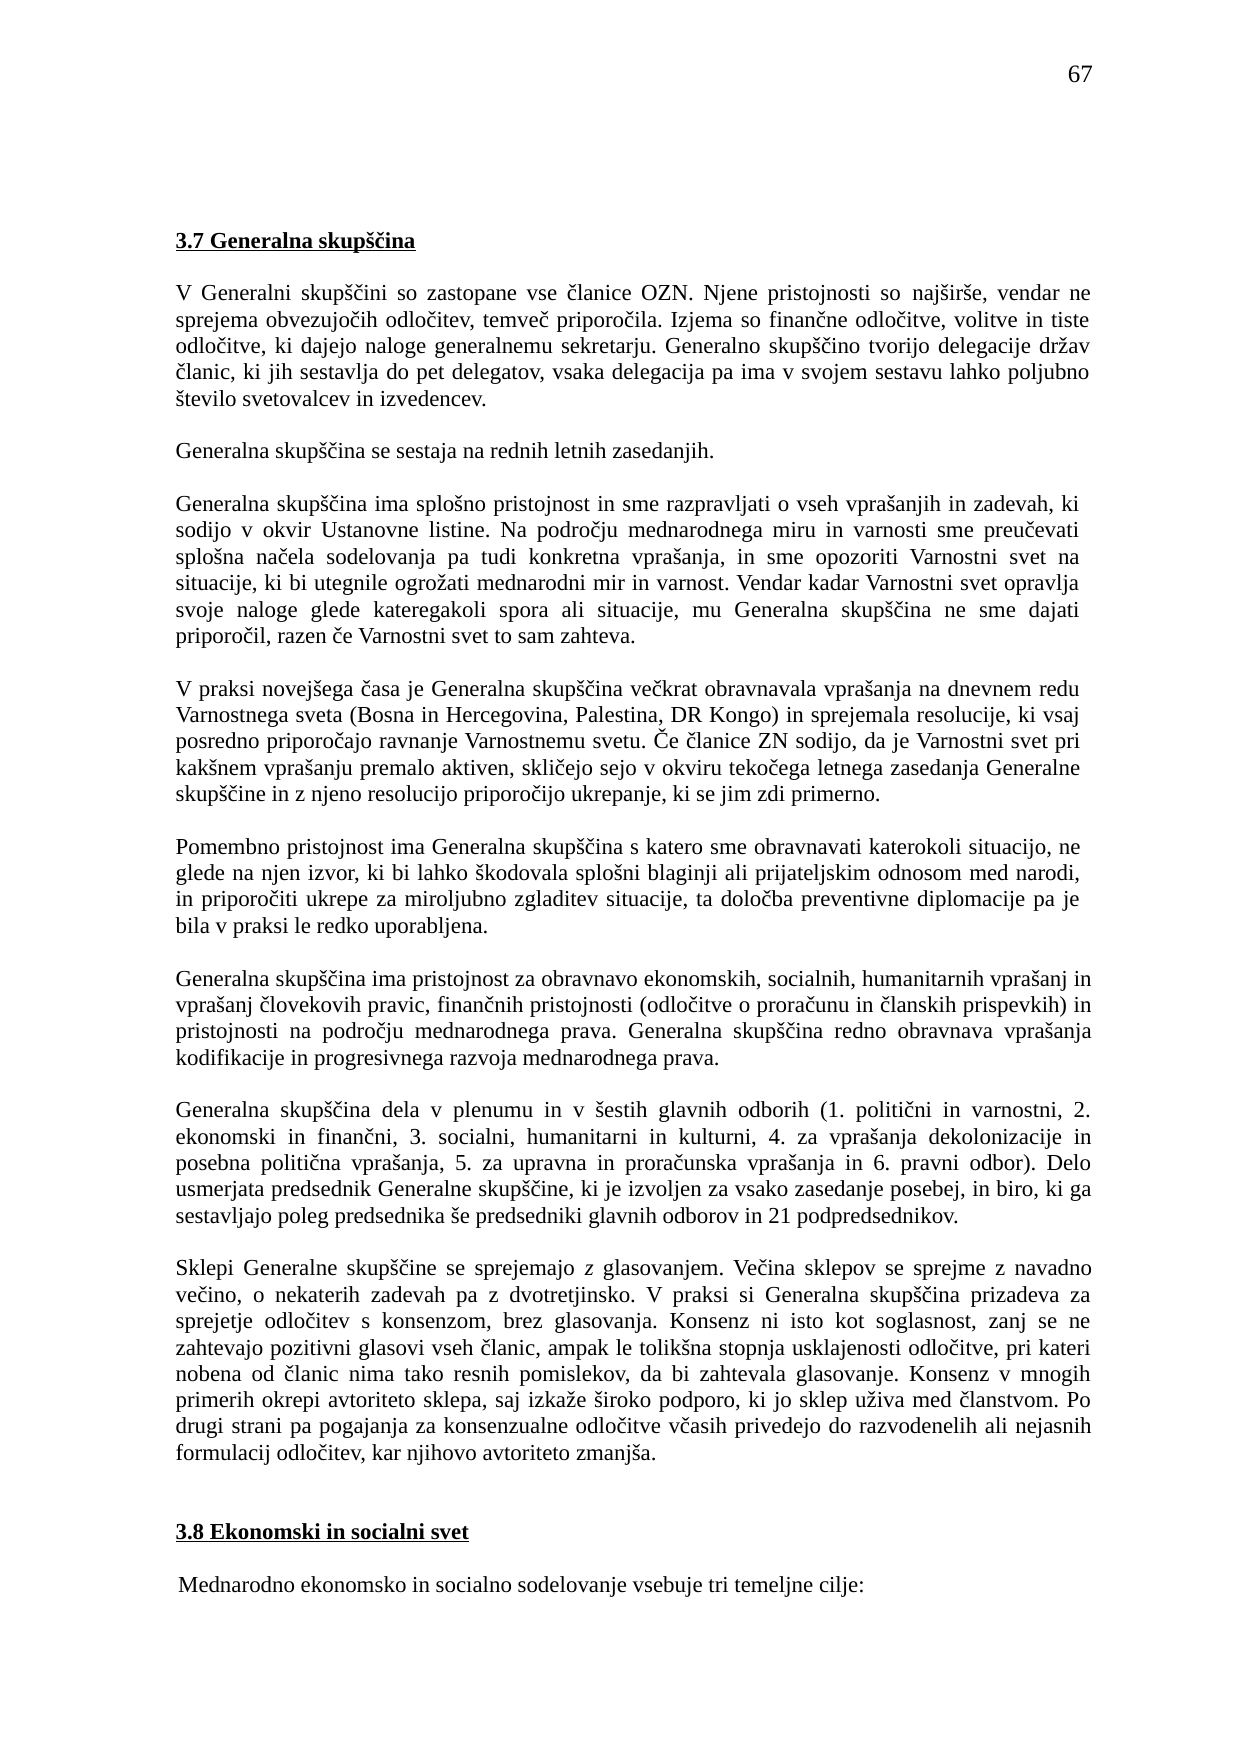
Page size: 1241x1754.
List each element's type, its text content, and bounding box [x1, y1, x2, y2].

text Generalna skupščina se sestaja na rednih letnih zasedanjih. [175, 437, 1091, 464]
text 3.8 Ekonomski in socialni svet [175, 1518, 1093, 1544]
text Sklepi Generalne skupščine se sprejemajo z glasovanjem. Večina sklepov se sprejme z navadno večino, o nekaterih zadevah pa z dvotretjinsko. V praksi si Generalna skupščina prizadeva za sprejetje odločitev s konsenzom, brez glasovanja. Konsenz ni isto kot soglasnost, zanj se ne zahtevajo pozitivni glasovi vseh članic, ampak le tolikšna stopnja usklajenosti odločitve, pri kateri nobena od članic nima tako resnih pomislekov, da bi zahtevala glasovanje. Konsenz v mnogih primerih okrepi avtoriteto sklepa, saj izkaže široko podporo, ki jo sklep uživa med članstvom. Po drugi strani pa pogajanja za konsenzualne odločitve včasih privedejo do razvodenelih ali nejasnih formulacij odločitev, kar njihovo avtoriteto zmanjša. [175, 1254, 1093, 1465]
text V praksi novejšega časa je Generalna skupščina večkrat obravnavala vprašanja na dnevnem redu Varnostnega sveta (Bosna in Hercegovina, Palestina, DR Kongo) in sprejemala resolucije, ki vsaj posredno priporočajo ravnanje Varnostnemu svetu. Če članice ZN sodijo, da je Varnostni svet pri kakšnem vprašanju premalo aktiven, skličejo sejo v okviru tekočega letnega zasedanja Generalne skupščine in z njeno resolucijo priporočijo ukrepanje, ki se jim zdi primerno. [175, 675, 1082, 806]
text Generalna skupščina dela v plenumu in v šestih glavnih odborih (1. politični in varnostni, 2. ekonomski in finančni, 3. socialni, humanitarni in kulturni, 4. za vprašanja dekolonizacije in posebna politična vprašanja, 5. za upravna in proračunska vprašanja in 6. pravni odbor). Delo usmerjata predsednik Generalne skupščine, ki je izvoljen za vsako zasedanje posebej, in biro, ki ga sestavljajo poleg predsednika še predsedniki glavnih odborov in 21 podpredsednikov. [175, 1096, 1093, 1228]
text Generalna skupščina ima pristojnost za obravnavo ekonomskih, socialnih, humanitarnih vprašanj in vprašanj človekovih pravic, finančnih pristojnosti (odločitve o proračunu in članskih prispevkih) in pristojnosti na področju mednarodnega prava. Generalna skupščina redno obravnava vprašanja kodifikacije in progresivnega razvoja mednarodnega prava. [175, 964, 1093, 1070]
text V Generalni skupščini so zastopane vse članice OZN. Njene pristojnosti so najširše, vendar ne sprejema obvezujočih odločitev, temveč priporočila. Izjema so finančne odločitve, volitve in tiste odločitve, ki dajejo naloge generalnemu sekretarju. Generalno skupščino tvorijo delegacije držav članic, ki jih sestavlja do pet delegatov, vsaka delegacija pa ima v svojem sestavu lahko poljubno število svetovalcev in izvedencev. [175, 279, 1091, 411]
text 3.7 Generalna skupščina [175, 227, 1093, 253]
text Mednarodno ekonomsko in socialno sodelovanje vsebuje tri temeljne cilje: [178, 1571, 1093, 1597]
text Pomembno pristojnost ima Generalna skupščina s katero sme obravnavati katerokoli situacijo, ne glede na njen izvor, ki bi lahko škodovala splošni blaginji ali prijateljskim odnosom med narodi, in priporočiti ukrepe za miroljubno zgladitev situacije, ta določba preventivne diplomacije pa je bila v praksi le redko uporabljena. [175, 833, 1082, 938]
text Generalna skupščina ima splošno pristojnost in sme razpravljati o vseh vprašanjih in zadevah, ki sodijo v okvir Ustanovne listine. Na področju mednarodnega miru in varnosti sme preučevati splošna načela sodelovanja pa tudi konkretna vprašanja, in sme opozoriti Varnostni svet na situacije, ki bi utegnile ogrožati mednarodni mir in varnost. Vendar kadar Varnostni svet opravlja svoje naloge glede kateregakoli spora ali situacije, mu Generalna skupščina ne sme dajati priporočil, razen če Varnostni svet to sam zahteva. [175, 490, 1081, 648]
